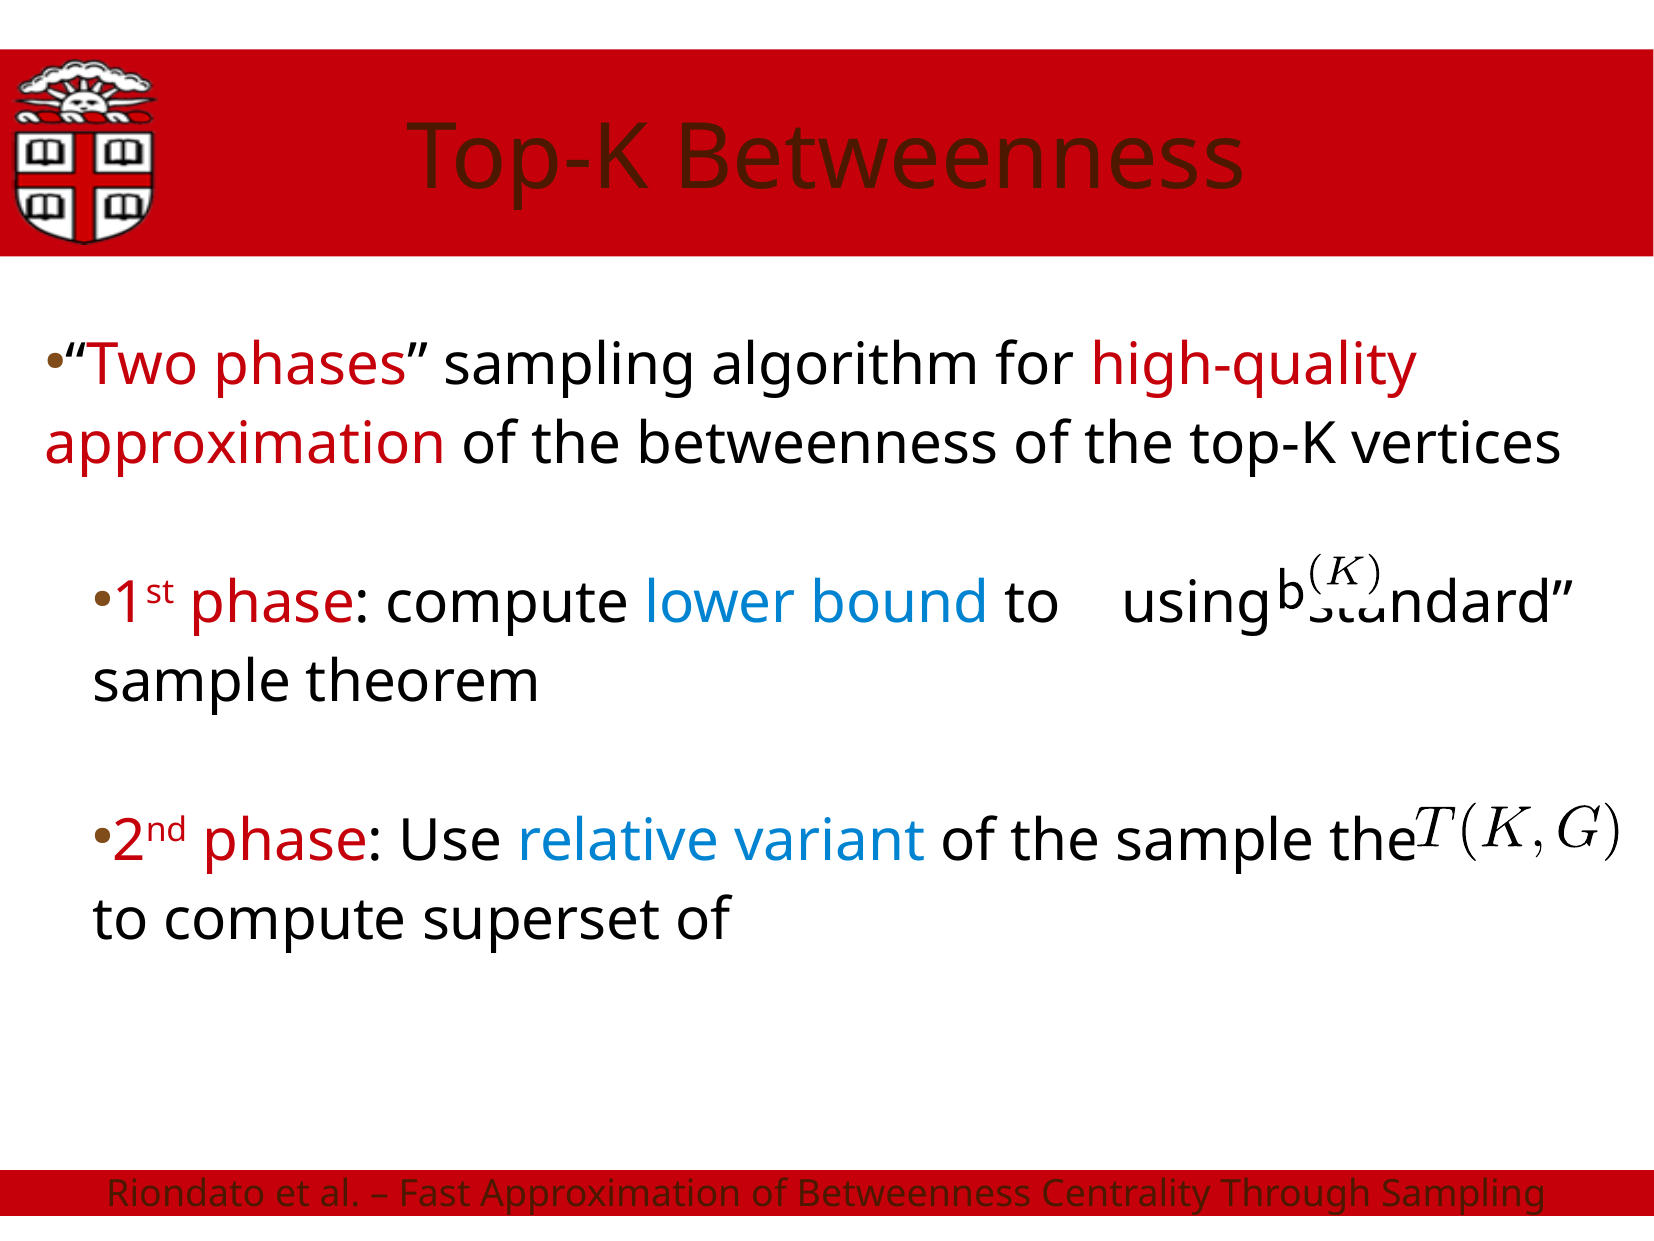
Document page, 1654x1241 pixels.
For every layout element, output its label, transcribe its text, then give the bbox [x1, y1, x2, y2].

text_box Riondato et al. – Fast Approximation of Betweenness Centrality Through Sampling [0, 1170, 1654, 1216]
title Top-K Betweenness [0, 49, 1654, 257]
picture [11, 59, 158, 245]
text_box [1275, 553, 1384, 610]
text_box “Two phases” sampling algorithm for high-quality approximation of the betweenness of the top-K vertices 1st phase: compute lower bound to using “standard” sample theorem 2nd phase: Use relative variant of the sample theorem to compute superset of [30, 315, 1621, 981]
text_box [1414, 802, 1625, 861]
